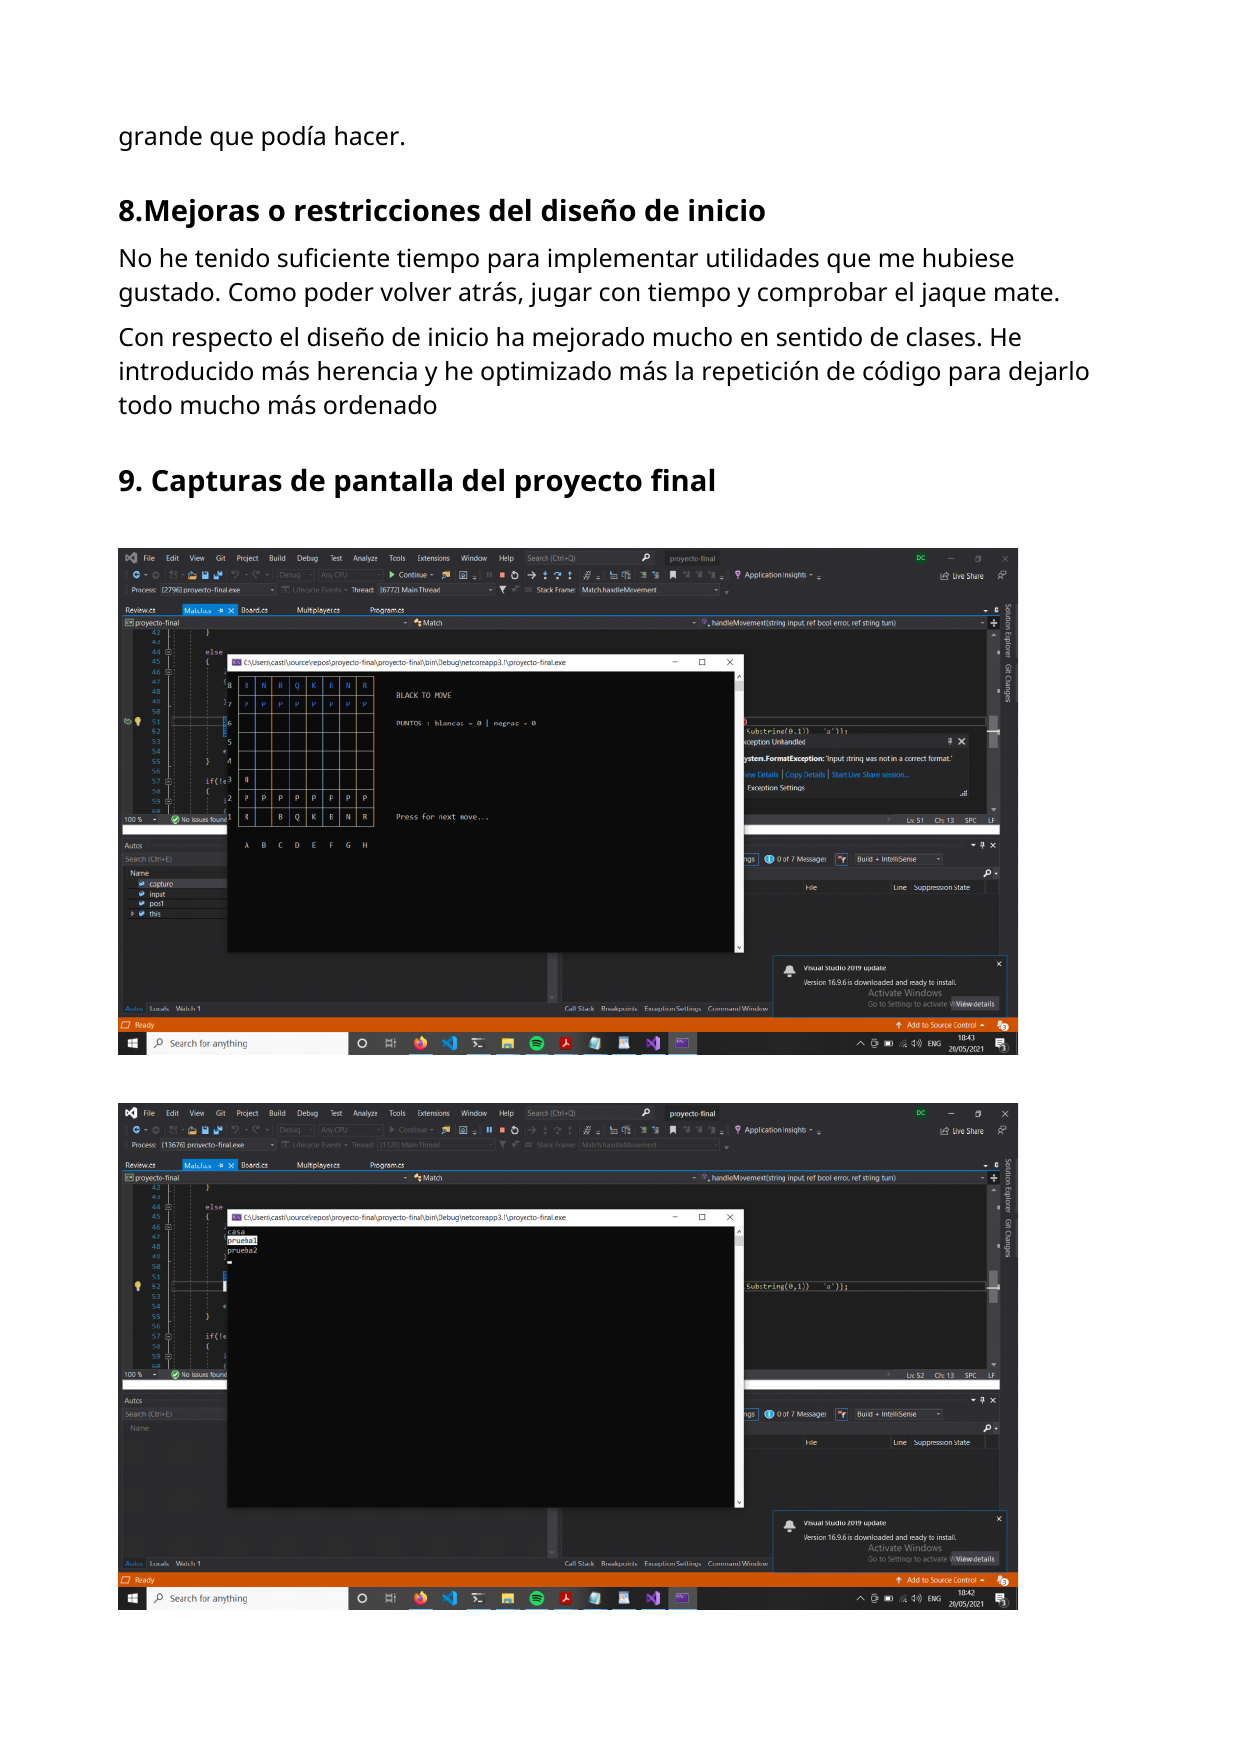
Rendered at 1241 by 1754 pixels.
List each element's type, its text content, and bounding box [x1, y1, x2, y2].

text grande que podía hacer. [118, 118, 1122, 152]
text 8.Mejoras o restricciones del diseño de inicio [118, 191, 1122, 230]
text 9. Capturas de pantalla del proyecto final [118, 460, 1122, 499]
text No he tenido suficiente tiempo para implementar utilidades que me hubiese gustado. Como poder volver atrás, jugar con tiempo y comprobar el jaque mate. [118, 241, 1122, 309]
text Con respecto el diseño de inicio ha mejorado mucho en sentido de clases. He introducido más herencia y he optimizado más la repetición de código para dejarlo todo mucho más ordenado [118, 319, 1122, 421]
